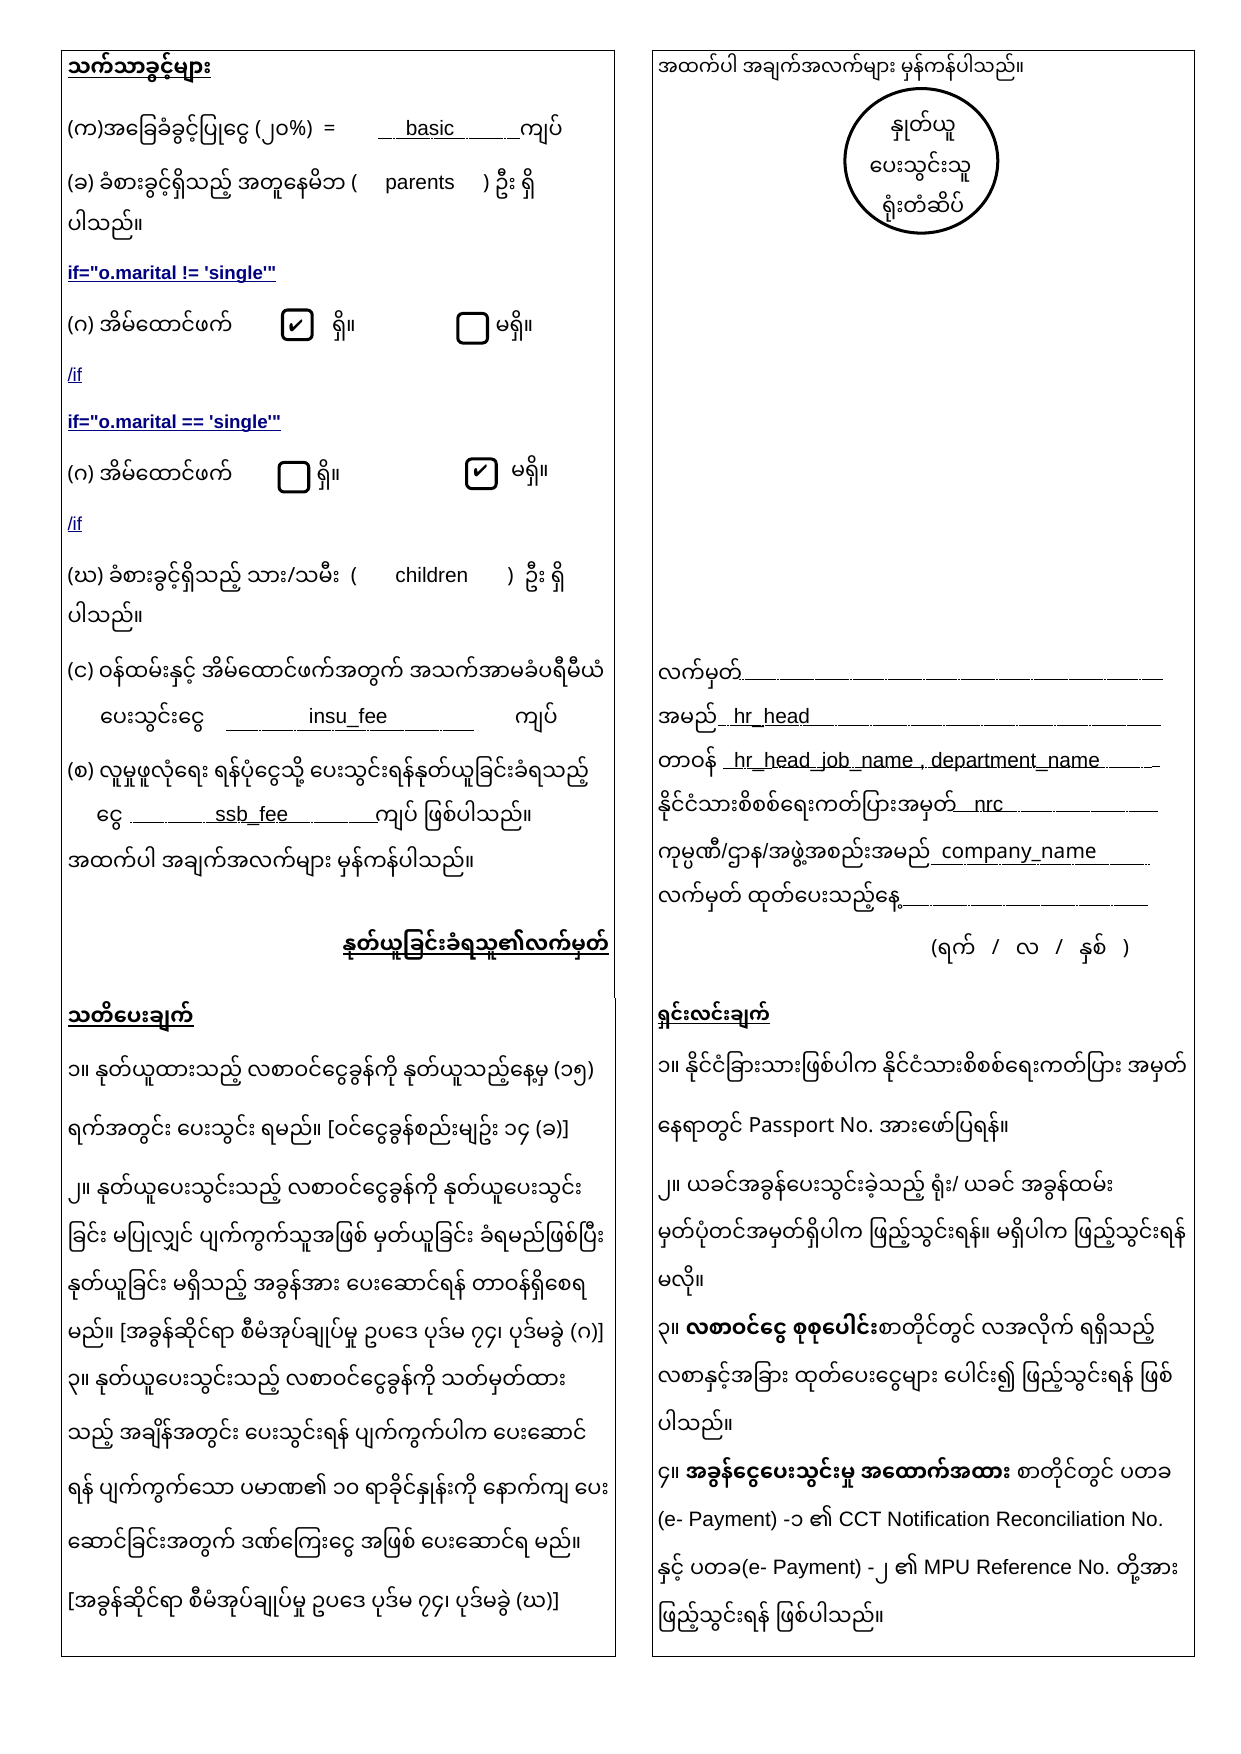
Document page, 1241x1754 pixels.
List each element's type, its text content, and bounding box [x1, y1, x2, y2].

table_cell if="o.marital == 'single'" [62, 405, 614, 452]
table_cell မရှိ။ [430, 304, 614, 358]
table_cell (စ) လူမှုဖူလုံရေး ရန်ပုံငွေသို့ ပေးသွင်းရန်နုတ်ယူခြင်းခံရသည့် ငွေ ssb_fee ကျပ် ဖြစ်ပါသည်။ [62, 750, 614, 843]
table_cell [653, 507, 1194, 554]
table_cell [653, 980, 1194, 998]
table_cell (က)အခြေခံခွင့်ပြုငွေ (၂၀%) = basic ကျပ် [62, 107, 614, 161]
table_cell (ဂ) အိမ်ထောင်ဖက် [62, 304, 246, 358]
table_cell [615, 358, 652, 405]
table_cell [615, 926, 652, 980]
table_cell [615, 256, 652, 304]
table_cell /if [62, 507, 614, 554]
table_cell [653, 256, 1194, 304]
table_cell (င) ဝန်ထမ်းနှင့် အိမ်ထောင်ဖက်အတွက် အသက်အာမခံပရီမီယံ ပေးသွင်းငွေ insu_fee ကျပ် [62, 649, 614, 749]
table_header သတိပေးချက် [62, 998, 615, 1048]
table_cell (ခ) ခံစားခွင့်ရှိသည့် အတူနေမိဘ ( parents ) ဦး ရှိပါသည်။ [62, 161, 614, 256]
table_cell လက်မှတ် အမည် hr_head တာဝန် hr_head_job_name , department_name နိုင်ငံသားစိစစ်ရေးကတ်ပြားအမှတ် nrc ကုမ္ပဏီ/ဌာန/အဖွဲ့အစည်းအမည် company_name လက်မှတ် ထုတ်ပေးသည့်‌နေ့ [653, 649, 1194, 926]
table_header [615, 50, 652, 107]
table_cell (ဃ) ခံစားခွင့်ရှိသည့် သား/သမီး ( children ) ဦး ရှိပါသည်။ [62, 554, 614, 649]
table_cell နုတ်ယူခြင်းခံရသူ၏လက်မှတ် [62, 926, 614, 980]
table_cell [615, 507, 652, 554]
table_cell မရှိ။ [430, 453, 614, 507]
table_cell [615, 161, 652, 256]
table_header [616, 998, 652, 1048]
table_cell [615, 980, 652, 998]
table_cell if="o.marital != 'single'" [62, 256, 614, 304]
table_cell နှုတ်ယူ ပေးသွင်းသူ ရုံးတံဆိပ် [653, 107, 1194, 256]
table_cell ၁။ နိုင်ငံခြားသားဖြစ်ပါက နိုင်ငံသားစိစစ်ရေးကတ်ပြား အမှတ်နေရာတွင် Passport No. အားဖော်ပြရန်။ ၂။ ယခင်အခွန်ပေးသွင်းခဲ့သည့် ရုံး/ ယခင် အခွန်ထမ်းမှတ်ပုံတင်အမှတ်ရှိပါက ဖြည့်သွင်းရန်။ မရှိပါက ဖြည့်သွင်းရန် မလို။ ၃။ လစာဝင်ငွေ စုစုပေါင်းစာတိုင်တွင် လအလိုက် ရရှိသည့် လစာနှင့်အခြား ထုတ်ပေးငွေများ ပေါင်း၍ ဖြည့်သွင်းရန် ဖြစ်ပါသည်။ ၄။ အခွန်ငွေပေးသွင်းမှု အထောက်အထား စာတိုင်တွင် ပတခ (e- Payment) -၁ ၏ CCT Notification Reconciliation No. နှင့် ပတခ(e- Payment) -၂ ၏ MPU Reference No. တို့အား ဖြည့်သွင်းရန် ဖြစ်ပါသည်။ [653, 1049, 1194, 1656]
table_cell [615, 405, 652, 452]
table_cell (ဂ) အိမ်ထောင်ဖက် [62, 453, 246, 507]
table_cell [615, 107, 652, 161]
table_cell [653, 453, 1194, 507]
table_cell [615, 750, 652, 843]
table_cell [653, 405, 1194, 452]
table_cell [615, 304, 652, 358]
table_cell [615, 453, 652, 507]
table_cell [615, 554, 652, 649]
table_header ရှင်းလင်းချက် [653, 998, 1194, 1048]
table_cell ၁။ နုတ်ယူထားသည့် လစာဝင်ငွေခွန်ကို နုတ်ယူသည့်နေ့မှ (၁၅) ရက်အတွင်း ပေးသွင်း ရမည်။ [ဝင်ငွေခွန်စည်းမျဥ်း ၁၄ (ခ)] ၂။ နုတ်ယူ‌ပေးသွင်းသည့် လစာဝင်ငွေခွန်ကို နုတ်ယူ‌ပေးသွင်းခြင်း မပြုလျှင် ပျက်ကွက်သူအဖြစ် မှတ်ယူခြင်း ခံရမည်ဖြစ်ပြီး နုတ်ယူခြင်း မရှိသည့် အခွန်အား ပေးဆောင်ရန် တာဝန်ရှိစေရမည်။ [အခွန်ဆိုင်ရာ စီမံအုပ်ချုပ်မှု ဥပဒေ ပုဒ်မ ၇၄၊ ပုဒ်မခွဲ (ဂ)] ၃။ နုတ်ယူပေးသွင်းသည့် လစာဝင်‌ငွေခွန်ကို သတ်မှတ်ထားသည့် အချိန်အတွင်း ပေးသွင်းရန် ပျက်ကွက်ပါက ပေးဆောင်ရန် ပျက်ကွက်သော ပမာဏ၏ ၁၀ ရာခိုင်နှုန်းကို နောက်ကျ ပေးဆောင်ခြင်းအတွက် ဒဏ်ကြေးငွေ အဖြစ် ပေးဆောင်ရ မည်။ [အခွန်ဆိုင်ရာ စီမံအုပ်ချုပ်မှု ဥပဒေ ပုဒ်မ ၇၄၊ ပုဒ်မခွဲ (ဃ)] [62, 1049, 615, 1656]
table_header အထက်ပါ အချက်အလက်များ မှန်ကန်ပါသည်။ [653, 51, 1194, 107]
table_cell ရှိ။ [246, 304, 430, 358]
table_cell /if [62, 358, 614, 405]
table_cell အထက်ပါ အချက်အလက်များ မှန်ကန်ပါသည်။ [62, 843, 614, 926]
table_header သက်သာခွင့်များ [62, 51, 614, 107]
table_cell ရှိ။ [246, 453, 430, 507]
table_cell [615, 843, 652, 926]
table_cell [62, 980, 614, 998]
table_cell [653, 304, 1194, 358]
table_cell [615, 649, 652, 749]
table_cell [616, 1049, 652, 1656]
table_cell [653, 358, 1194, 405]
table_cell [653, 554, 1194, 649]
table_cell (ရက် / လ / နှစ် ) [653, 926, 1194, 980]
